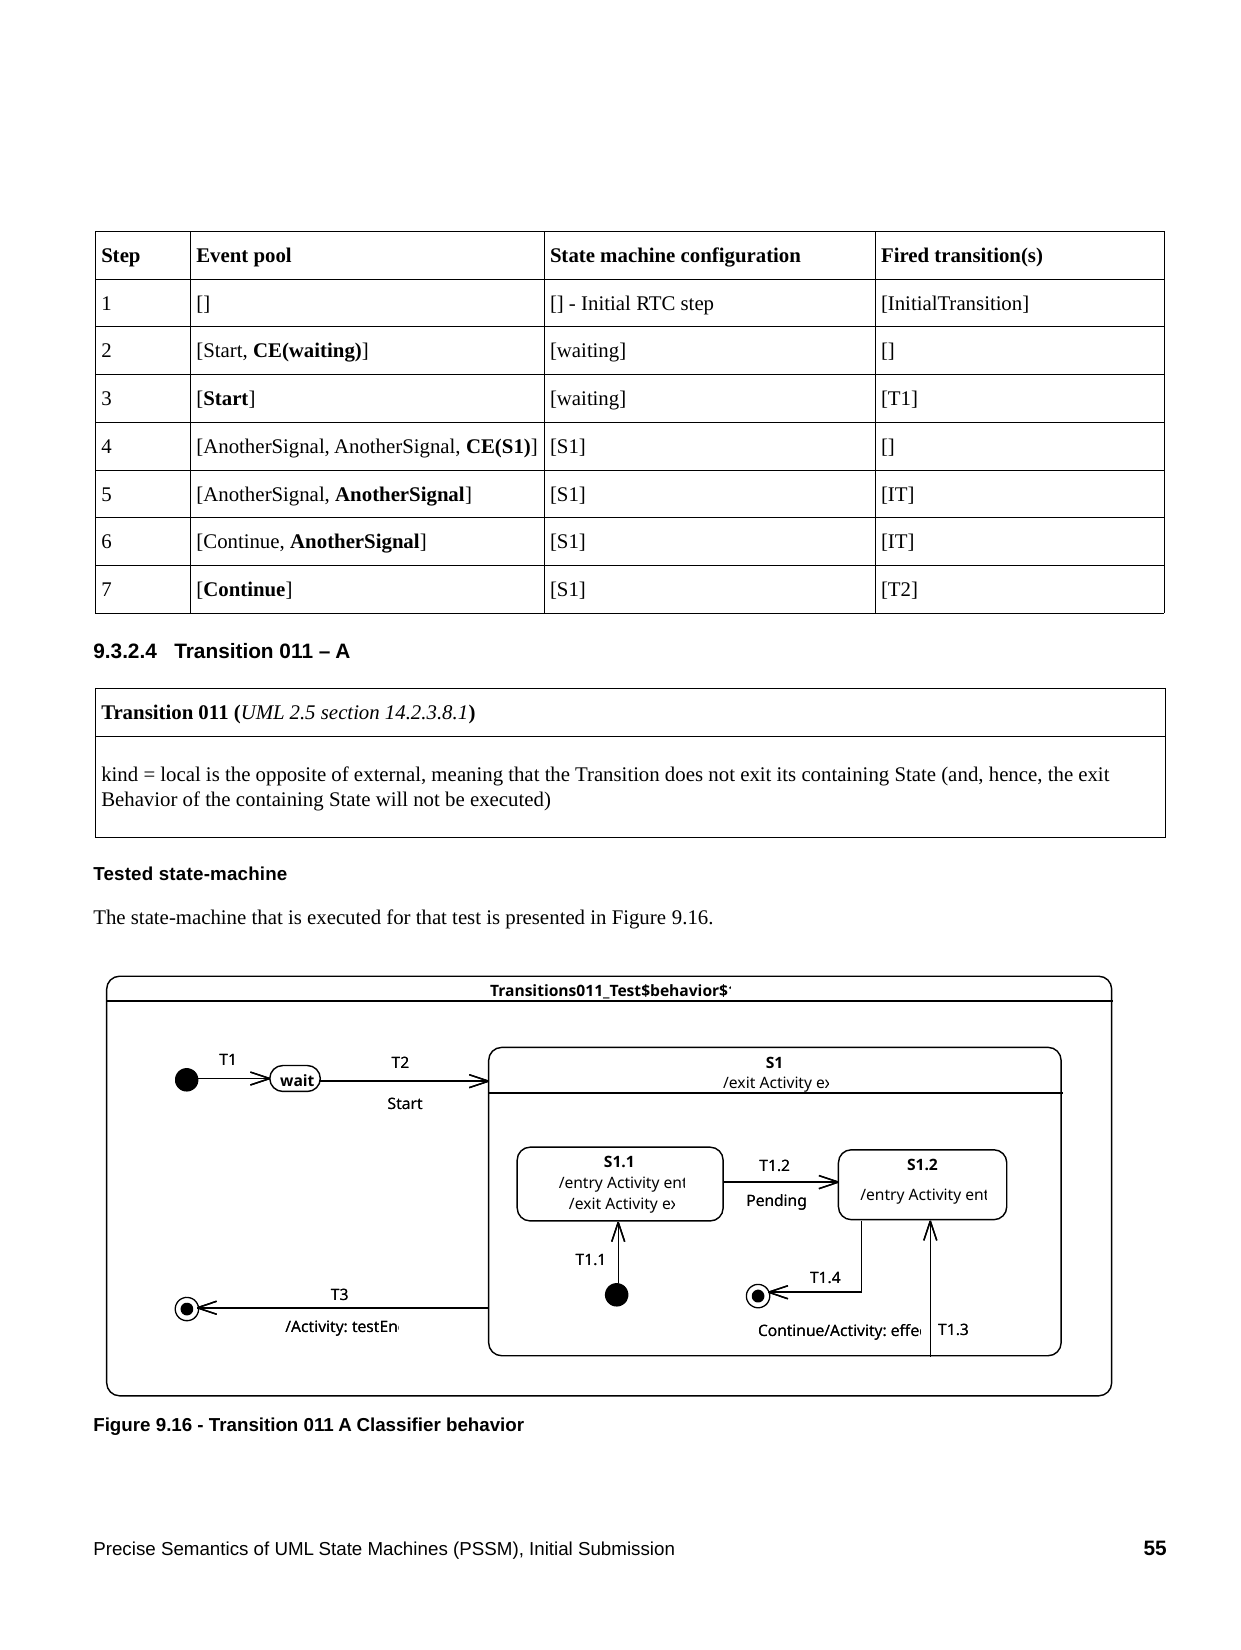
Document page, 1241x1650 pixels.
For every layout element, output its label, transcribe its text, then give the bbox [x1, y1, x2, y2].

table_cell [waiting] [545, 375, 875, 422]
table_cell 2 [96, 327, 190, 374]
table_header Event pool [191, 232, 544, 279]
table_cell [S1] [545, 423, 875, 469]
table_cell 1 [96, 280, 190, 326]
table_cell [T2] [876, 566, 1164, 613]
table_cell [InitialTransition] [876, 280, 1164, 326]
table_header Fired transition(s) [876, 232, 1164, 279]
subtitle Transition 011 – A [93, 638, 1164, 663]
table_cell [AnotherSignal, AnotherSignal] [191, 471, 544, 517]
table_cell 6 [96, 518, 190, 565]
table_cell [] [191, 280, 544, 326]
table_cell [Continue] [191, 566, 544, 613]
table_cell [Start] [191, 375, 544, 422]
table_header State machine configuration [545, 232, 875, 279]
table_cell [Continue, AnotherSignal] [191, 518, 544, 565]
table_cell [IT] [876, 471, 1164, 517]
table_cell [] [876, 423, 1164, 469]
table_cell kind = local is the opposite of external, meaning that the Transition does not exit its containing State (and, hence, the exit Behavior of the containing State will not be executed) [96, 737, 1165, 837]
table_cell [Start, CE(waiting)] [191, 327, 544, 374]
table_cell 4 [96, 423, 190, 469]
text Figure 9.16 - Transition 011 A Classifier behavior [93, 963, 1127, 1436]
table_cell 3 [96, 375, 190, 422]
table_cell [S1] [545, 518, 875, 565]
table_header Transition 011 (UML 2.5 section 14.2.3.8.1) [96, 689, 1165, 736]
text The state-machine that is executed for that test is presented in Figure 9.16. [93, 905, 1164, 929]
table_cell [] [876, 327, 1164, 374]
table_cell [T1] [876, 375, 1164, 422]
table_cell [IT] [876, 518, 1164, 565]
table_cell [] - Initial RTC step [545, 280, 875, 326]
table_cell [AnotherSignal, AnotherSignal, CE(S1)] [191, 423, 544, 469]
table_cell 5 [96, 471, 190, 517]
subtitle Tested state-machine [93, 862, 1164, 884]
table_cell 7 [96, 566, 190, 613]
table_cell [waiting] [545, 327, 875, 374]
table_cell [S1] [545, 471, 875, 517]
table_cell [S1] [545, 566, 875, 613]
table_header Step [96, 232, 190, 279]
